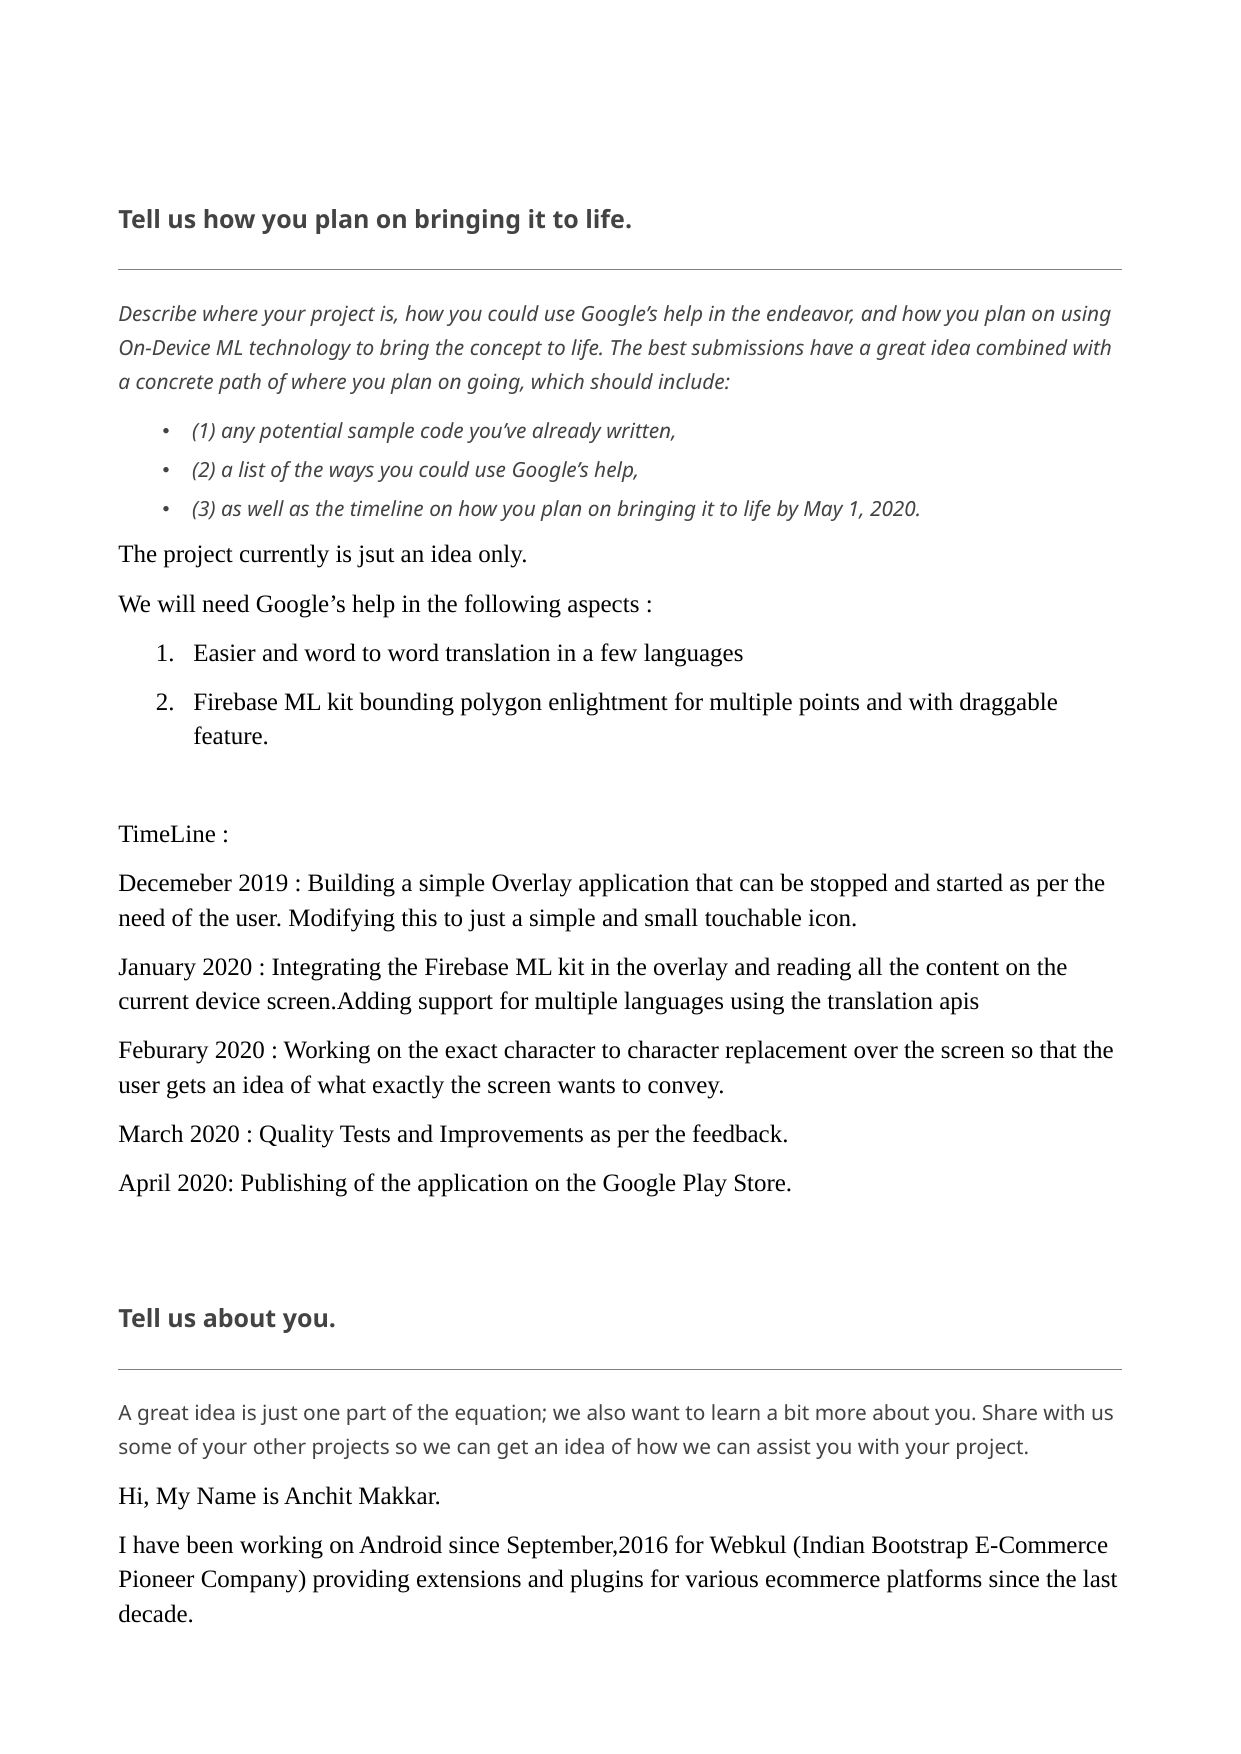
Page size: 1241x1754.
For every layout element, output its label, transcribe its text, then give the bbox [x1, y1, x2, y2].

list (1) any potential sample code you’ve already written, [162, 416, 1122, 444]
text Decemeber 2019 : Building a simple Overlay application that can be stopped and started as per the need of the user. Modifying this to just a simple and small touchable icon. [118, 868, 1122, 932]
text April 2020: Publishing of the application on the Google Play Store. [118, 1168, 1122, 1197]
text A great idea is just one part of the equation; we also want to learn a bit more about you. Share with us some of your other projects so we can get an idea of how we can assist you with your project. [118, 1398, 1122, 1461]
text I have been working on Android since September,2016 for Webkul (Indian Bootstrap E-Commerce Pioneer Company) providing extensions and plugins for various ecommerce platforms since the last decade. [118, 1530, 1122, 1628]
text Feburary 2020 : Working on the exact character to character replacement over the screen so that the user gets an idea of what exactly the screen wants to convey. [118, 1036, 1122, 1099]
text Tell us about you. [118, 1301, 1122, 1335]
text The project currently is jsut an idea only. [118, 539, 1122, 568]
text Describe where your project is, how you could use Google’s help in the endeavor, and how you plan on using On-Device ML technology to bring the concept to life. The best submissions have a great idea combined with a concrete path of where you plan on going, which should include: [118, 299, 1122, 396]
list (3) as well as the timeline on how you plan on bringing it to life by May 1, 2020. [162, 494, 1122, 523]
text Hi, My Name is Anchit Makkar. [118, 1481, 1122, 1509]
list (2) a list of the ways you could use Google’s help, [162, 455, 1122, 483]
text TimeLine : [118, 819, 1122, 848]
list Easier and word to word translation in a few languages [156, 638, 1122, 666]
text January 2020 : Integrating the Firebase ML kit in the overlay and reading all the content on the current device screen.Adding support for multiple languages using the translation apis [118, 952, 1122, 1015]
text Tell us how you plan on bringing it to life. [118, 202, 1122, 236]
text March 2020 : Quality Tests and Improvements as per the feedback. [118, 1119, 1122, 1148]
list Firebase ML kit bounding polygon enlightment for multiple points and with draggable feature. [156, 687, 1122, 750]
text We will need Google’s help in the following aspects : [118, 589, 1122, 617]
